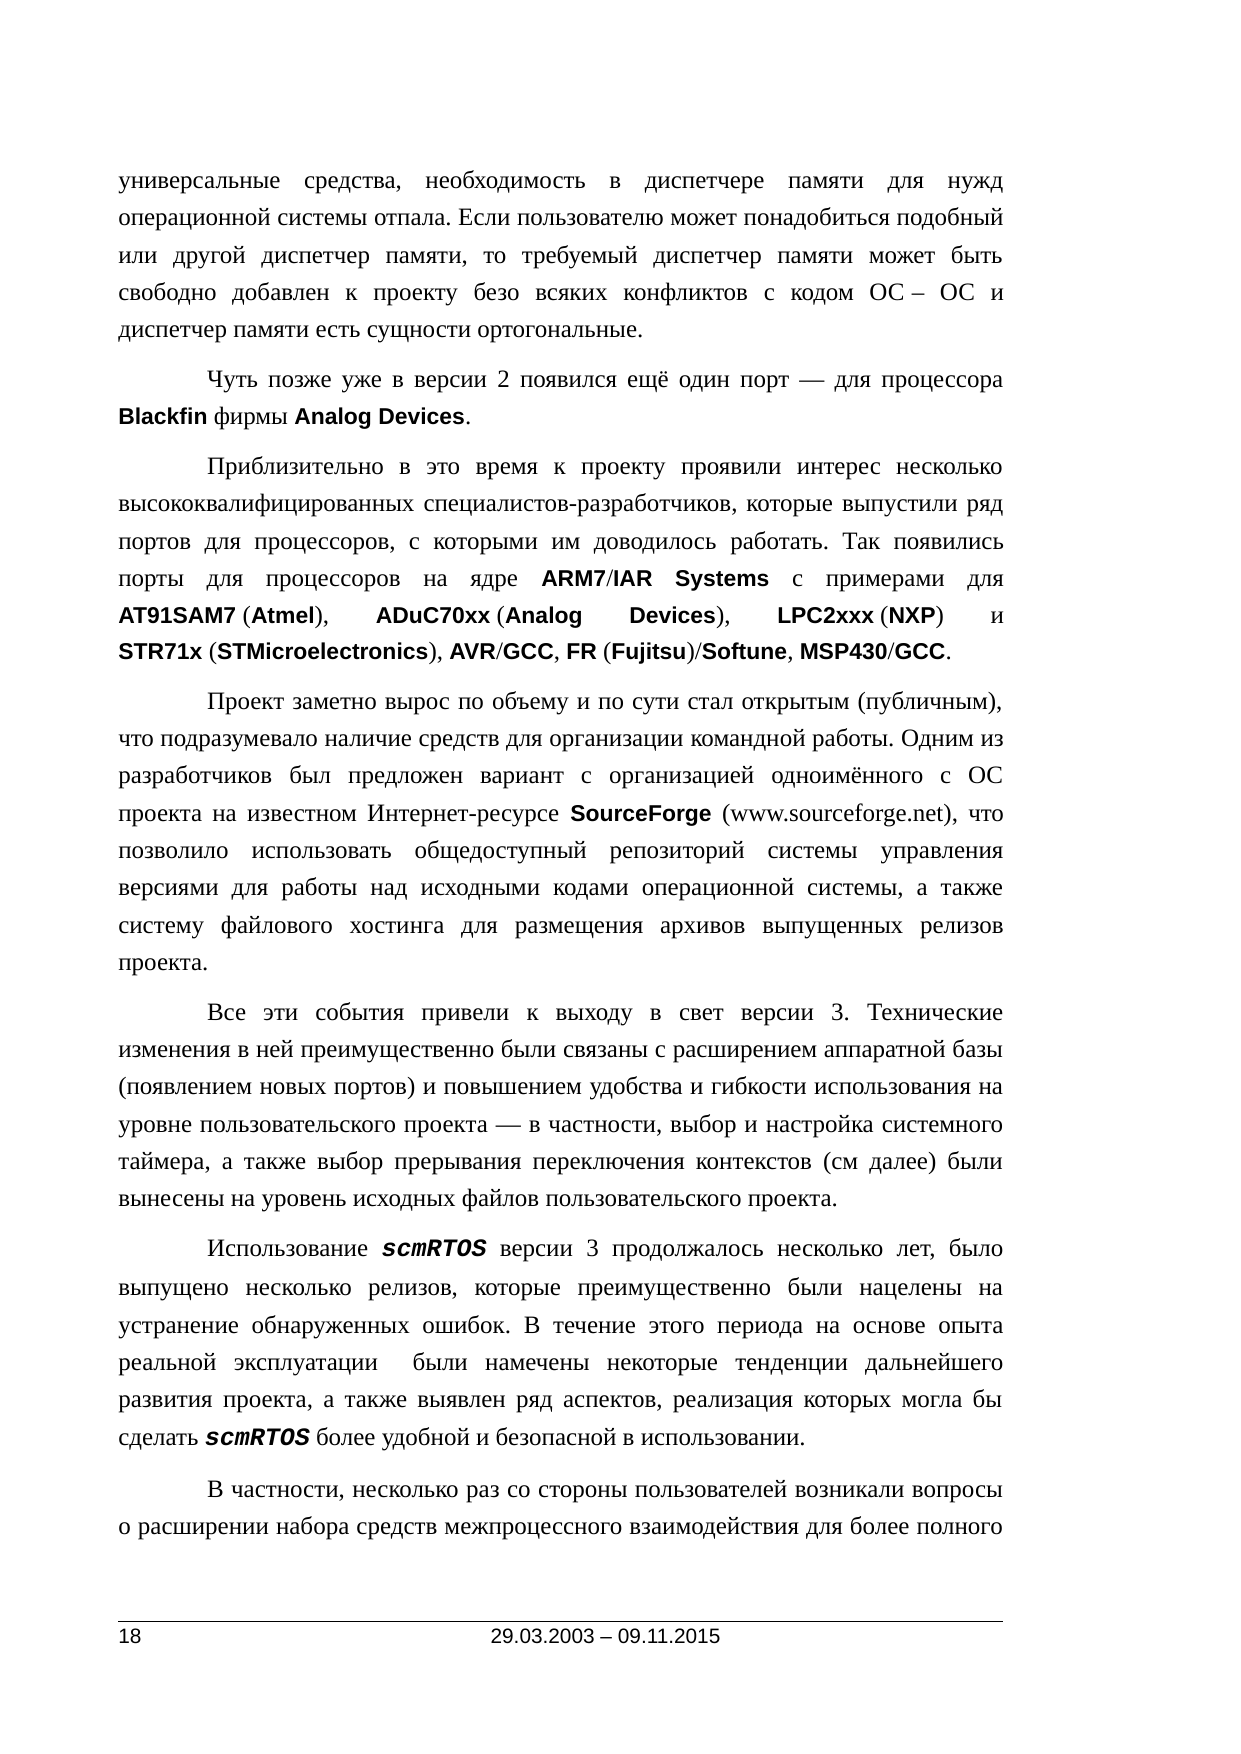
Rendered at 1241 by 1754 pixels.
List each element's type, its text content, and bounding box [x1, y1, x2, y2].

text Использование scmRTOS версии 3 продолжалось несколько лет, было выпущено несколько релизов, которые преимущественно были нацелены на устранение обнаруженных ошибок. В течение этого периода на основе опыта реальной эксплуатации были намечены некоторые тенденции дальнейшего развития проекта, а также выявлен ряд аспектов, реализация которых могла бы сделать scmRTOS более удобной и безопасной в использовании. [118, 1233, 1004, 1452]
text Все эти события привели к выходу в свет версии 3. Технические изменения в ней преимущественно были связаны с расширением аппаратной базы (появлением новых портов) и повышением удобства и гибкости использования на уровне пользовательского проекта — в частности, выбор и настройка системного таймера, а также выбор прерывания переключения контекстов (см далее) были вынесены на уровень исходных файлов пользовательского проекта. [118, 997, 1004, 1212]
text Проект заметно вырос по объему и по сути стал открытым (публичным), что подразумевало наличие средств для организации командной работы. Одним из разработчиков был предложен вариант с организацией одноимённого с ОС проекта на известном Интернет-ресурсе SourceForge (www.sourceforge.net), что позволило использовать общедоступный репозиторий системы управления версиями для работы над исходными кодами операционной системы, а также систему файлового хостинга для размещения архивов выпущенных релизов проекта. [118, 686, 1004, 976]
text Чуть позже уже в версии 2 появился ещё один порт — для процессора Blackfin фирмы Analog Devices. [118, 364, 1004, 430]
text В частности, несколько раз со стороны пользователей возникали вопросы о расширении набора средств межпроцессного взаимодействия для более полного [118, 1474, 1004, 1540]
text Приблизительно в это время к проекту проявили интерес несколько высококвалифицированных специалистов-разработчиков, которые выпустили ряд портов для процессоров, с которыми им доводилось работать. Так появились порты для процессоров на ядре ARM7/IAR Systems с примерами для AT91SAM7 (Atmel), ADuC70xx (Analog Devices), LPC2xxx (NXP) и STR71x (STMicroelectronics), AVR/GCC, FR (Fujitsu)/Softune, MSP430/GCC. [118, 451, 1004, 665]
text универсальные средства, необходимость в диспетчере памяти для нужд операционной системы отпала. Если пользователю может понадобиться подобный или другой диспетчер памяти, то требуемый диспетчер памяти может быть свободно добавлен к проекту безо всяких конфликтов с кодом ОС – ОС и диспетчер памяти есть сущности ортогональные. [118, 165, 1004, 343]
